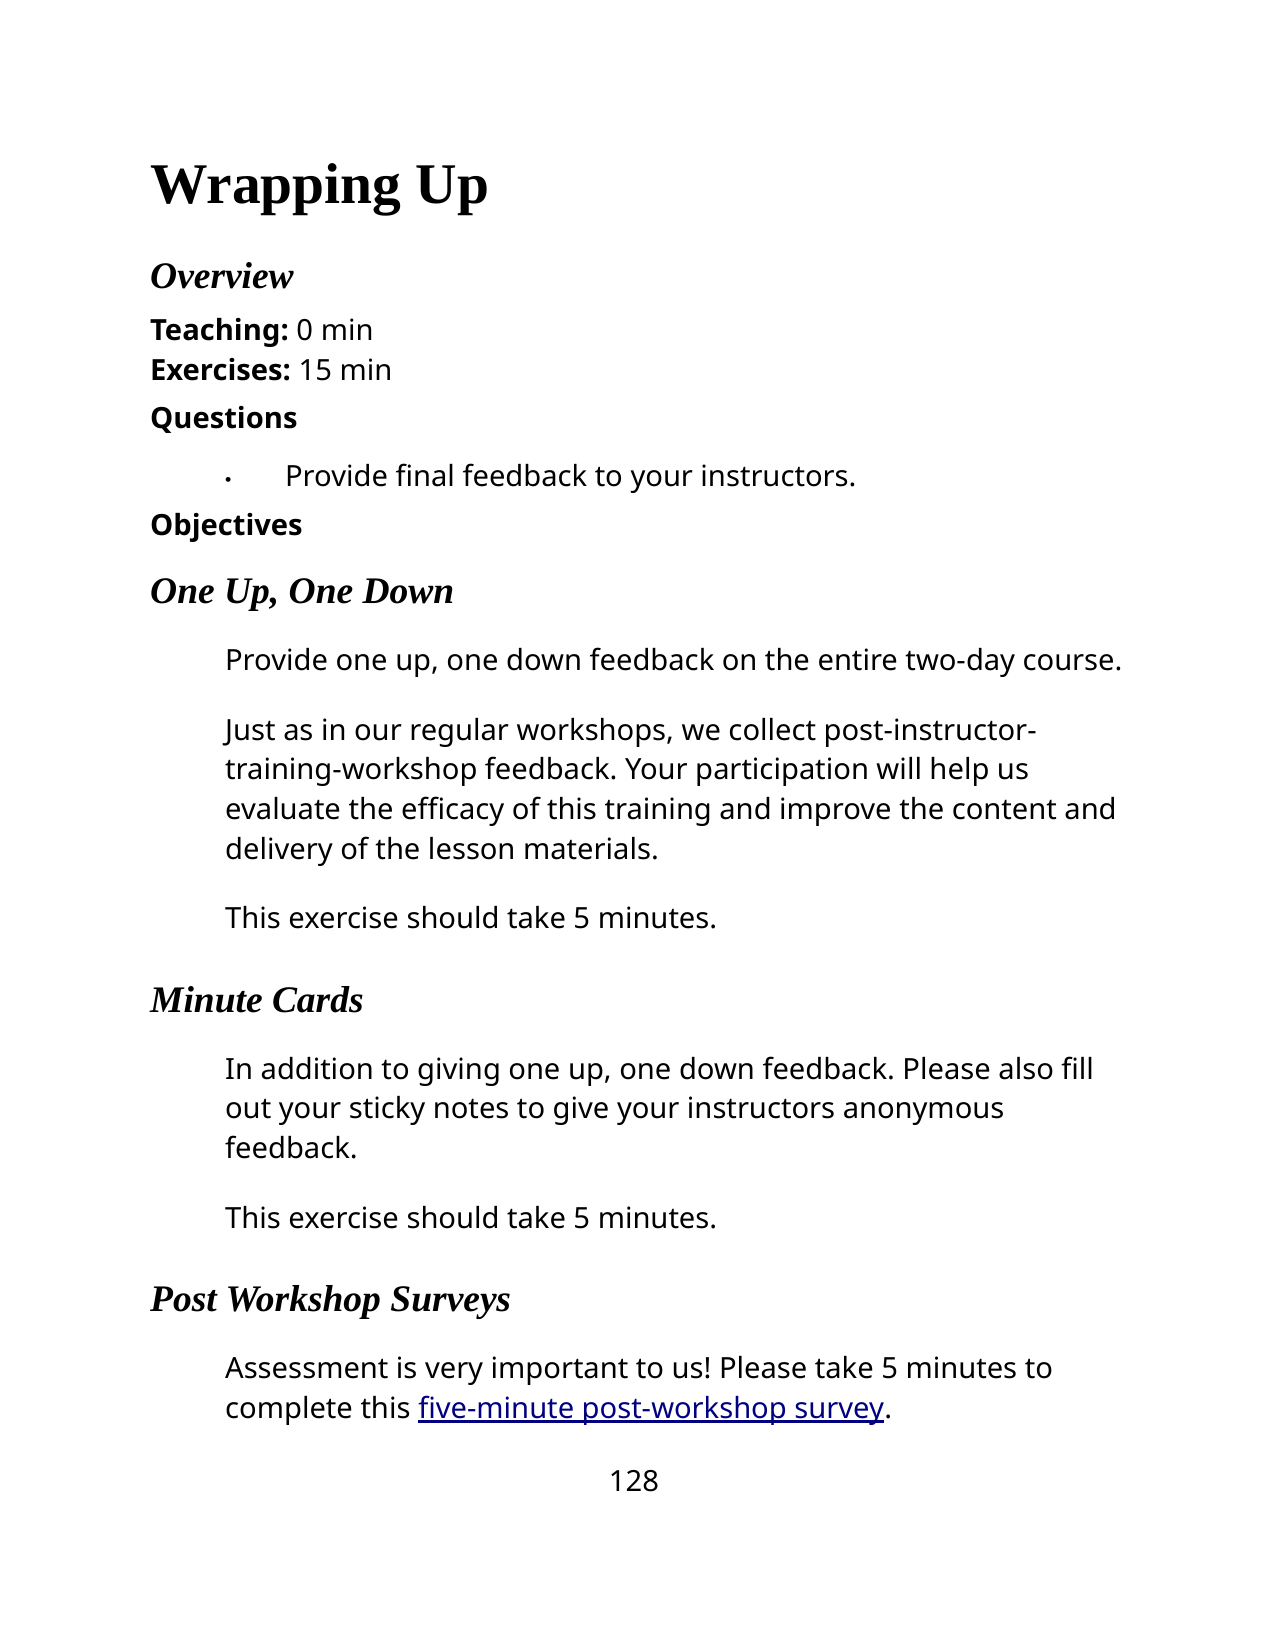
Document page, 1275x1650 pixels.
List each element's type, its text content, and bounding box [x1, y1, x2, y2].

subtitle One Up, One Down [150, 568, 1125, 612]
text Assessment is very important to us! Please take 5 minutes to complete this five-minute post-workshop survey. [225, 1347, 1125, 1427]
text Just as in our regular workshops, we collect post-instructor-training-workshop feedback. Your participation will help us evaluate the efficacy of this training and improve the content and delivery of the lesson materials. [225, 709, 1125, 868]
text Objectives [150, 504, 1125, 543]
text In addition to giving one up, one down feedback. Please also fill out your sticky notes to give your instructors anonymous feedback. [225, 1048, 1125, 1167]
text This exercise should take 5 minutes. [225, 898, 1125, 937]
subtitle Post Workshop Surveys [150, 1277, 1125, 1320]
list Provide final feedback to your instructors. [225, 455, 1125, 495]
subtitle Overview [150, 254, 1125, 297]
text Teaching: 0 min Exercises: 15 min [150, 309, 1125, 389]
text This exercise should take 5 minutes. [225, 1197, 1125, 1237]
subtitle Minute Cards [150, 977, 1125, 1020]
text Questions [150, 398, 1125, 437]
subtitle Wrapping Up [150, 150, 1125, 216]
text Provide one up, one down feedback on the entire two-day course. [225, 639, 1125, 679]
